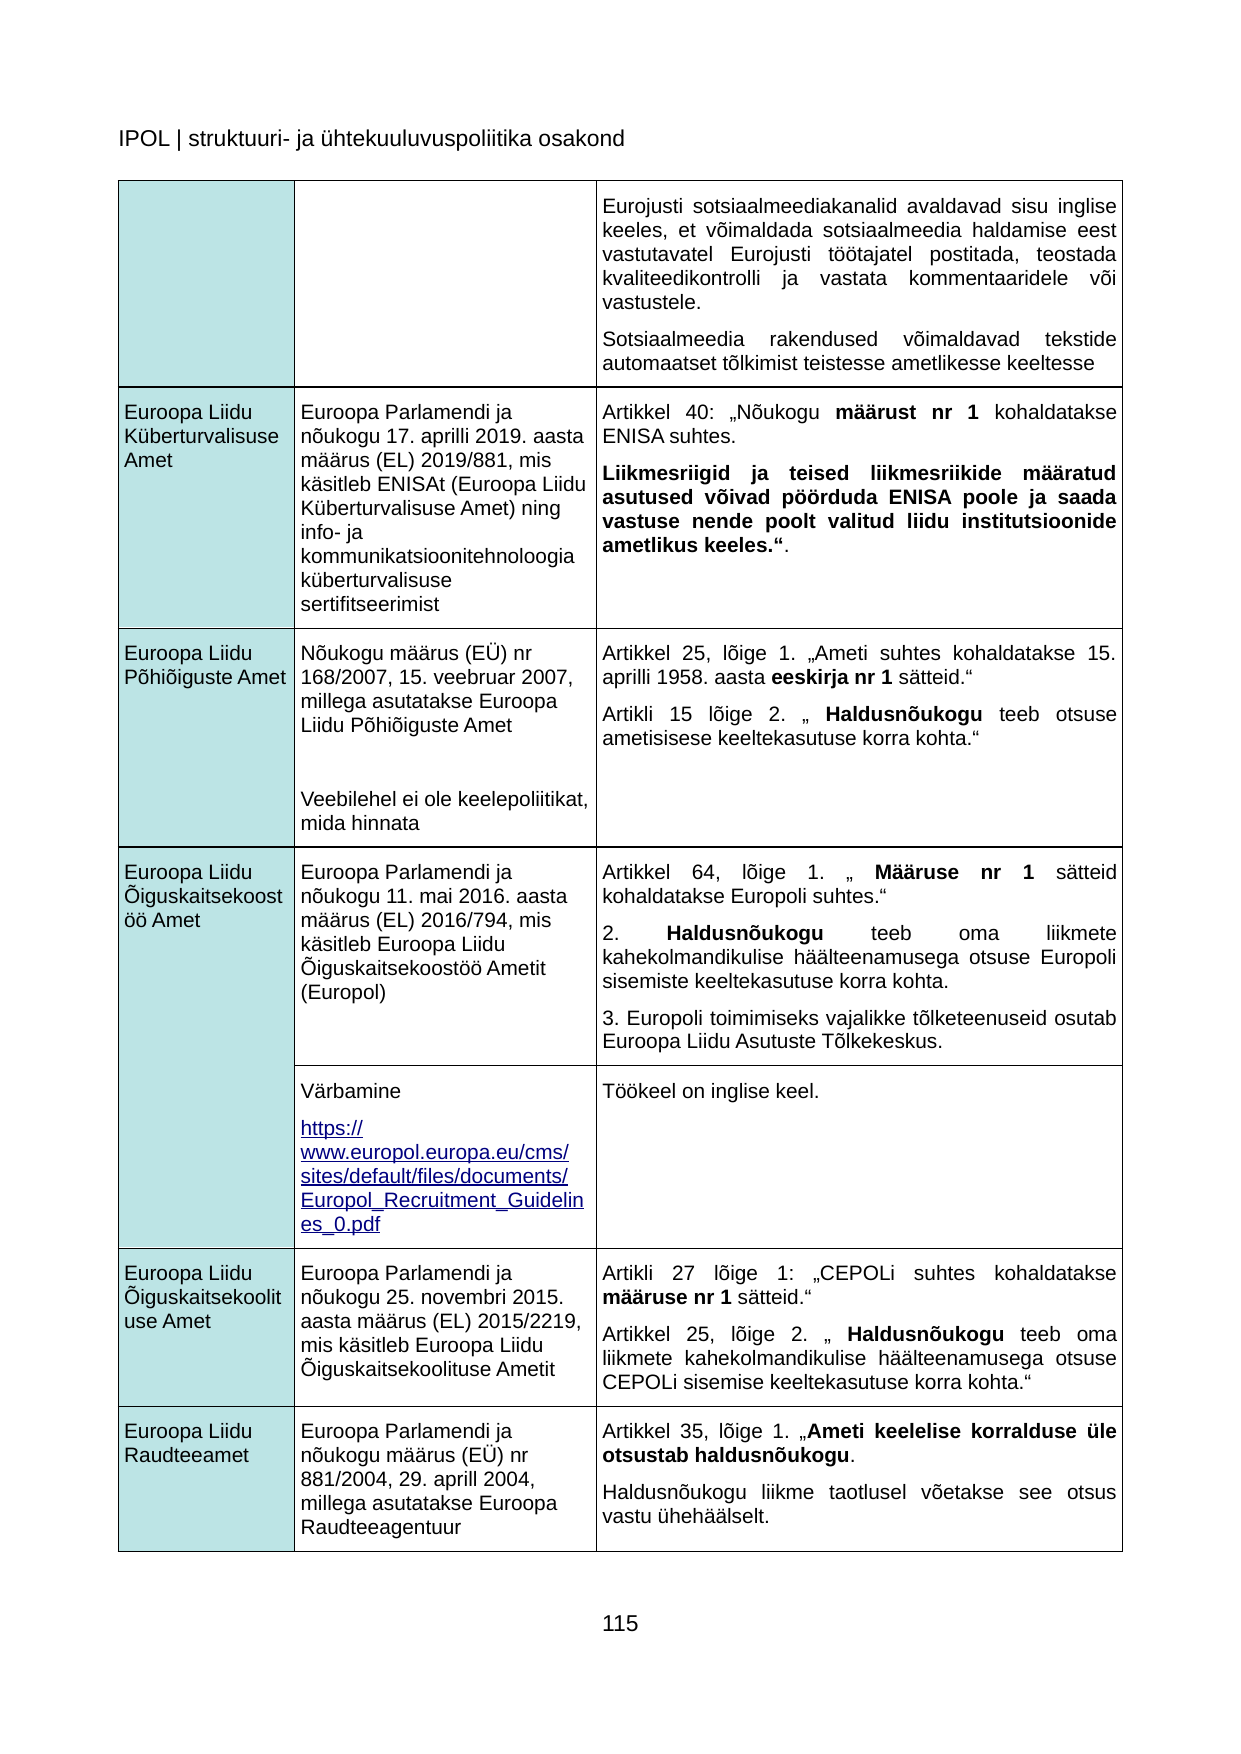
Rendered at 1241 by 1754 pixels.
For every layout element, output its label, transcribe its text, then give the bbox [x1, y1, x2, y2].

table_cell Euroopa Liidu Küberturvalisuse Amet [119, 388, 294, 627]
table_cell Artikkel 35, lõige 1. „Ameti keelelise korralduse üle otsustab haldusnõukogu. Haldusnõukogu liikme taotlusel võetakse see otsus vastu ühehäälselt. [597, 1407, 1122, 1551]
table_cell Artikkel 64, lõige 1. „ Määruse nr 1 sätteid kohaldatakse Europoli suhtes.“ 2. Haldusnõukogu teeb oma liikmete kahekolmandikulise häälteenamusega otsuse Europoli sisemiste keeltekasutuse korra kohta. 3. Europoli toimimiseks vajalikke tõlketeenuseid osutab Euroopa Liidu Asutuste Tõlkekeskus. [597, 848, 1122, 1065]
table_cell Euroopa Parlamendi ja nõukogu määrus (EÜ) nr 881/2004, 29. aprill 2004, millega asutatakse Euroopa Raudteeagentuur [295, 1407, 596, 1551]
table_cell Euroopa Parlamendi ja nõukogu 25. novembri 2015. aasta määrus (EL) 2015/2219, mis käsitleb Euroopa Liidu Õiguskaitsekoolituse Ametit [295, 1249, 596, 1406]
table_cell Artikli 27 lõige 1: „CEPOLi suhtes kohaldatakse määruse nr 1 sätteid.“ Artikkel 25, lõige 2. „ Haldusnõukogu teeb oma liikmete kahekolmandikulise häälteenamusega otsuse CEPOLi sisemise keeltekasutuse korra kohta.“ [597, 1249, 1122, 1406]
table_cell Euroopa Liidu Põhiõiguste Amet [119, 629, 294, 846]
table_cell Euroopa Liidu Õiguskaitsekoolituse Amet [119, 1249, 294, 1406]
table_cell Artikkel 40: „Nõukogu määrust nr 1 kohaldatakse ENISA suhtes. Liikmesriigid ja teised liikmesriikide määratud asutused võivad pöörduda ENISA poole ja saada vastuse nende poolt valitud liidu institutsioonide ametlikus keeles.“. [597, 388, 1122, 627]
table_cell Värbamine https://www.europol.europa.eu/cms/sites/default/files/documents/Europol_Recruitment_Guidelines_0.pdf [295, 1066, 596, 1247]
table_cell Euroopa Liidu Raudteeamet [119, 1407, 294, 1551]
table_cell Euroopa Parlamendi ja nõukogu 11. mai 2016. aasta määrus (EL) 2016/794, mis käsitleb Euroopa Liidu Õiguskaitsekoostöö Ametit (Europol) [295, 848, 596, 1065]
table_cell Nõukogu määrus (EÜ) nr 168/2007, 15. veebruar 2007, millega asutatakse Euroopa Liidu Põhiõiguste Amet Veebilehel ei ole keelepoliitikat, mida hinnata [295, 629, 596, 846]
table_cell [295, 181, 596, 386]
table_cell Eurojusti sotsiaalmeediakanalid avaldavad sisu inglise keeles, et võimaldada sotsiaalmeedia haldamise eest vastutavatel Eurojusti töötajatel postitada, teostada kvaliteedikontrolli ja vastata kommentaaridele või vastustele. Sotsiaalmeedia rakendused võimaldavad tekstide automaatset tõlkimist teistesse ametlikesse keeltesse [597, 181, 1122, 386]
table_cell [119, 181, 294, 386]
table_cell Euroopa Parlamendi ja nõukogu 17. aprilli 2019. aasta määrus (EL) 2019/881, mis käsitleb ENISAt (Euroopa Liidu Küberturvalisuse Amet) ning info- ja kommunikatsioonitehnoloogia küberturvalisuse sertifitseerimist [295, 388, 596, 627]
table_cell Artikkel 25, lõige 1. „Ameti suhtes kohaldatakse 15. aprilli 1958. aasta eeskirja nr 1 sätteid.“ Artikli 15 lõige 2. „ Haldusnõukogu teeb otsuse ametisisese keeltekasutuse korra kohta.“ [597, 629, 1122, 846]
table_cell Euroopa Liidu Õiguskaitsekoostöö Amet [119, 848, 294, 1247]
table_cell Töökeel on inglise keel. [597, 1066, 1122, 1247]
